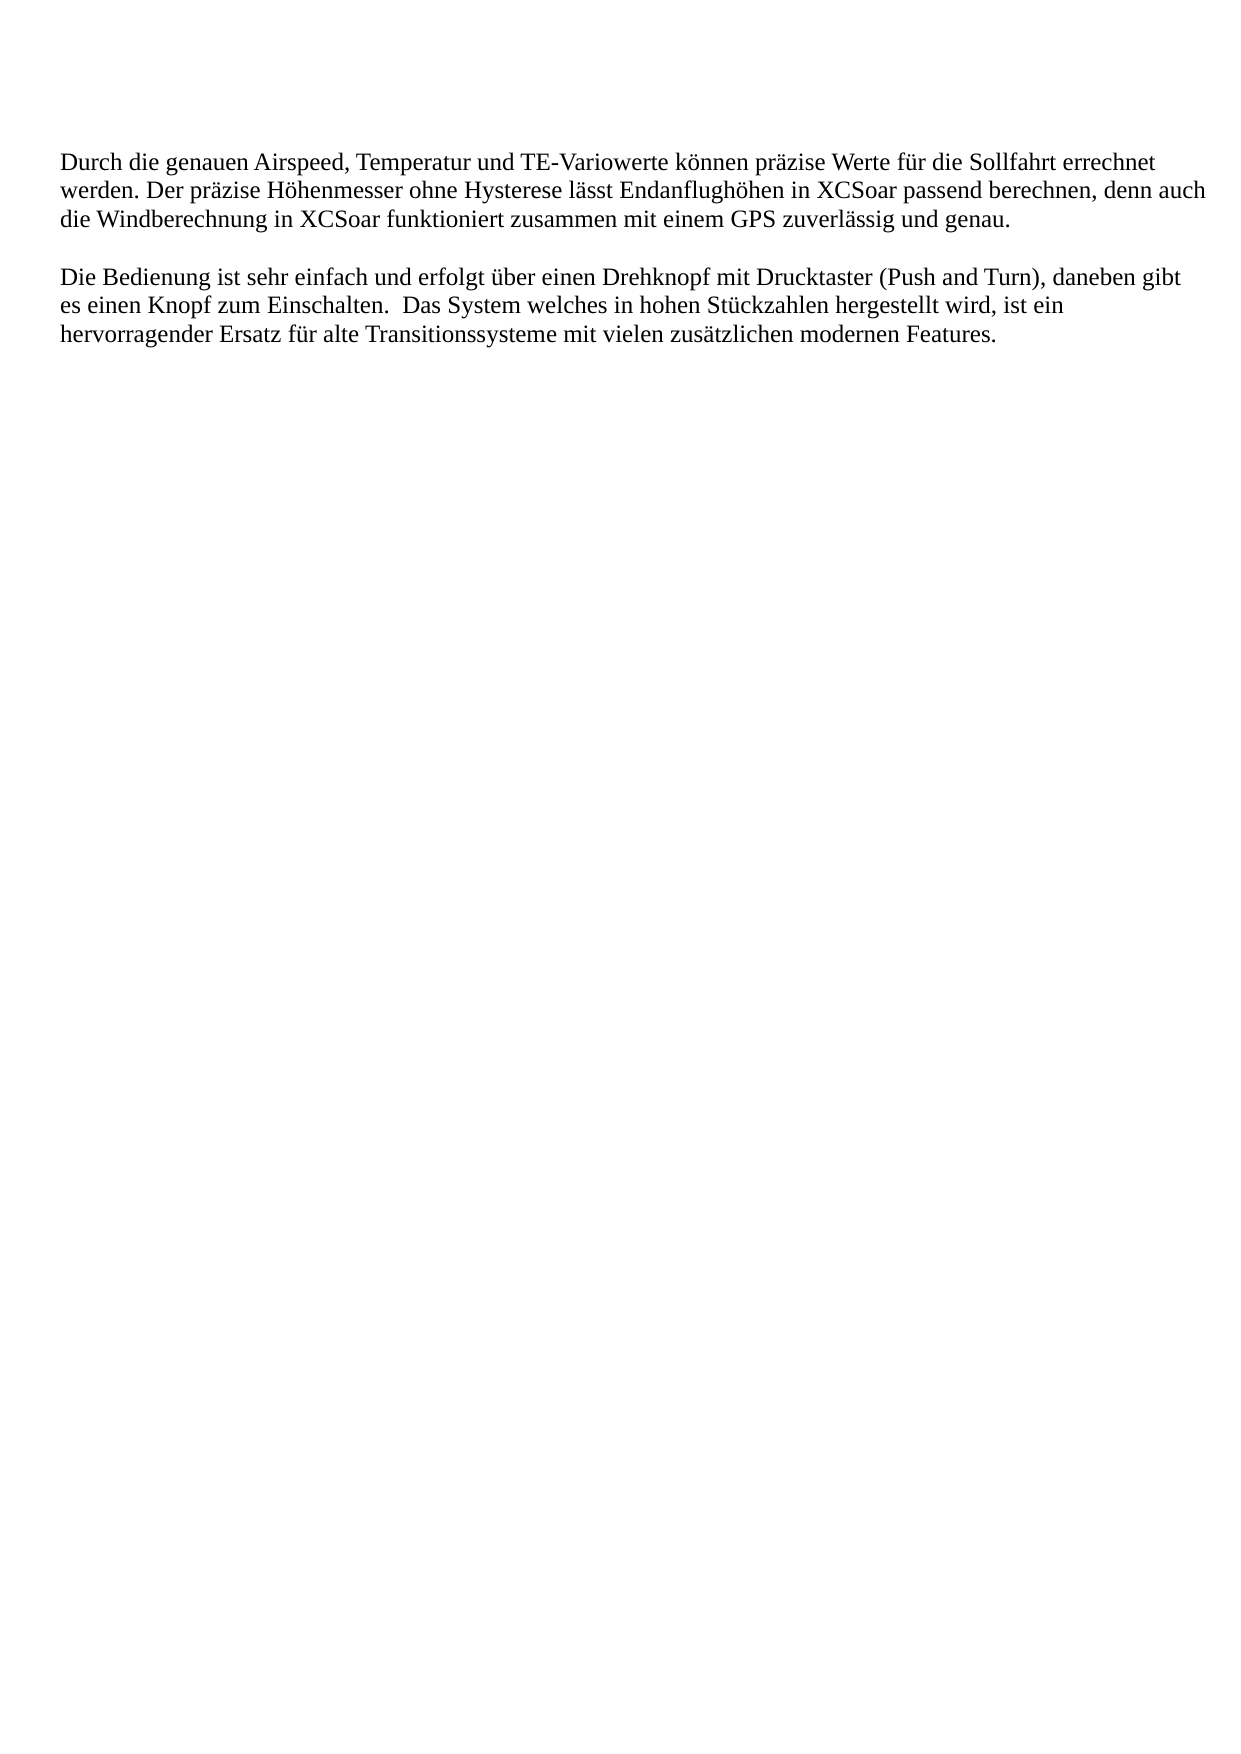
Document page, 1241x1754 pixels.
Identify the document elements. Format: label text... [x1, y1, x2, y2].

text Durch die genauen Airspeed, Temperatur und TE-Variowerte können präzise Werte für die Sollfahrt errechnet werden. Der präzise Höhenmesser ohne Hysterese lässt Endanflughöhen in XCSoar passend berechnen, denn auch die Windberechnung in XCSoar funktioniert zusammen mit einem GPS zuverlässig und genau. [60, 147, 1207, 233]
text Die Bedienung ist sehr einfach und erfolgt über einen Drehknopf mit Drucktaster (Push and Turn), daneben gibt es einen Knopf zum Einschalten. Das System welches in hohen Stückzahlen hergestellt wird, ist ein hervorragender Ersatz für alte Transitionssysteme mit vielen zusätzlichen modernen Features. [60, 262, 1207, 348]
